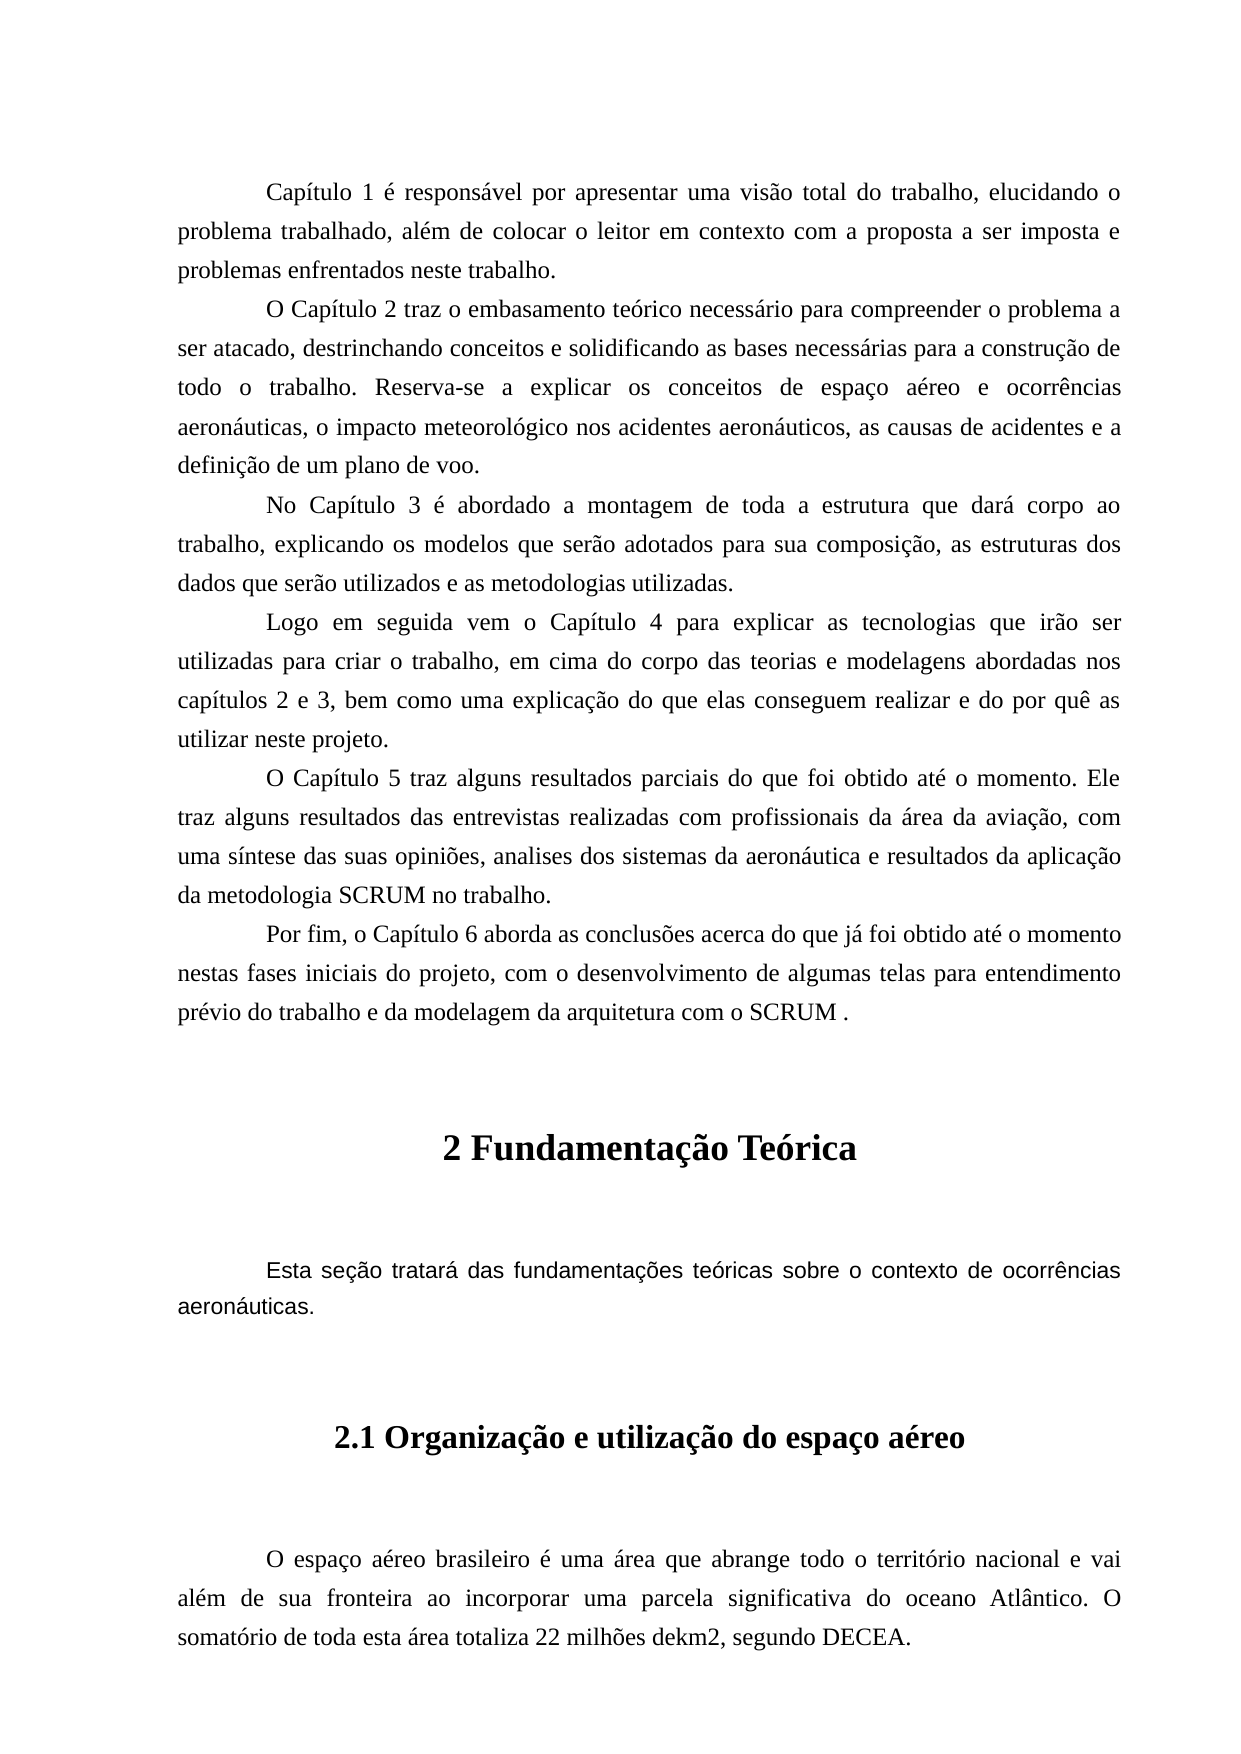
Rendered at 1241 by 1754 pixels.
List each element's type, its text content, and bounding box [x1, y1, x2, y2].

text Logo em seguida vem o Capítulo 4 para explicar as tecnologias que irão ser utilizadas para criar o trabalho, em cima do corpo das teorias e modelagens abordadas nos capítulos 2 e 3, bem como uma explicação do que elas conseguem realizar e do por quê as utilizar neste projeto. [177, 607, 1122, 753]
text No Capítulo 3 é abordado a montagem de toda a estrutura que dará corpo ao trabalho, explicando os modelos que serão adotados para sua composição, as estruturas dos dados que serão utilizados e as metodologias utilizadas. [177, 490, 1122, 597]
text Por fim, o Capítulo 6 aborda as conclusões acerca do que já foi obtido até o momento nestas fases iniciais do projeto, com o desenvolvimento de algumas telas para entendimento prévio do trabalho e da modelagem da arquitetura com o SCRUM . [177, 919, 1122, 1026]
text O Capítulo 5 traz alguns resultados parciais do que foi obtido até o momento. Ele traz alguns resultados das entrevistas realizadas com profissionais da área da aviação, com uma síntese das suas opiniões, analises dos sistemas da aeronáutica e resultados da aplicação da metodologia SCRUM no trabalho. [177, 763, 1122, 909]
text O Capítulo 2 traz o embasamento teórico necessário para compreender o problema a ser atacado, destrinchando conceitos e solidificando as bases necessárias para a construção de todo o trabalho. Reserva-se a explicar os conceitos de espaço aéreo e ocorrências aeronáuticas, o impacto meteorológico nos acidentes aeronáuticos, as causas de acidentes e a definição de um plano de voo. [177, 294, 1122, 479]
subtitle Fundamentação Teórica [177, 1125, 1122, 1168]
text O espaço aéreo brasileiro é uma área que abrange todo o território nacional e vai além de sua fronteira ao incorporar uma parcela significativa do oceano Atlântico. O somatório de toda esta área totaliza 22 milhões dekm2, segundo DECEA. [177, 1544, 1122, 1651]
text Capítulo 1 é responsável por apresentar uma visão total do trabalho, elucidando o problema trabalhado, além de colocar o leitor em contexto com a proposta a ser imposta e problemas enfrentados neste trabalho. [177, 177, 1122, 284]
text Esta seção tratará das fundamentações teóricas sobre o contexto de ocorrências aeronáuticas. [177, 1257, 1122, 1319]
subtitle Organização e utilização do espaço aéreo [177, 1417, 1122, 1455]
